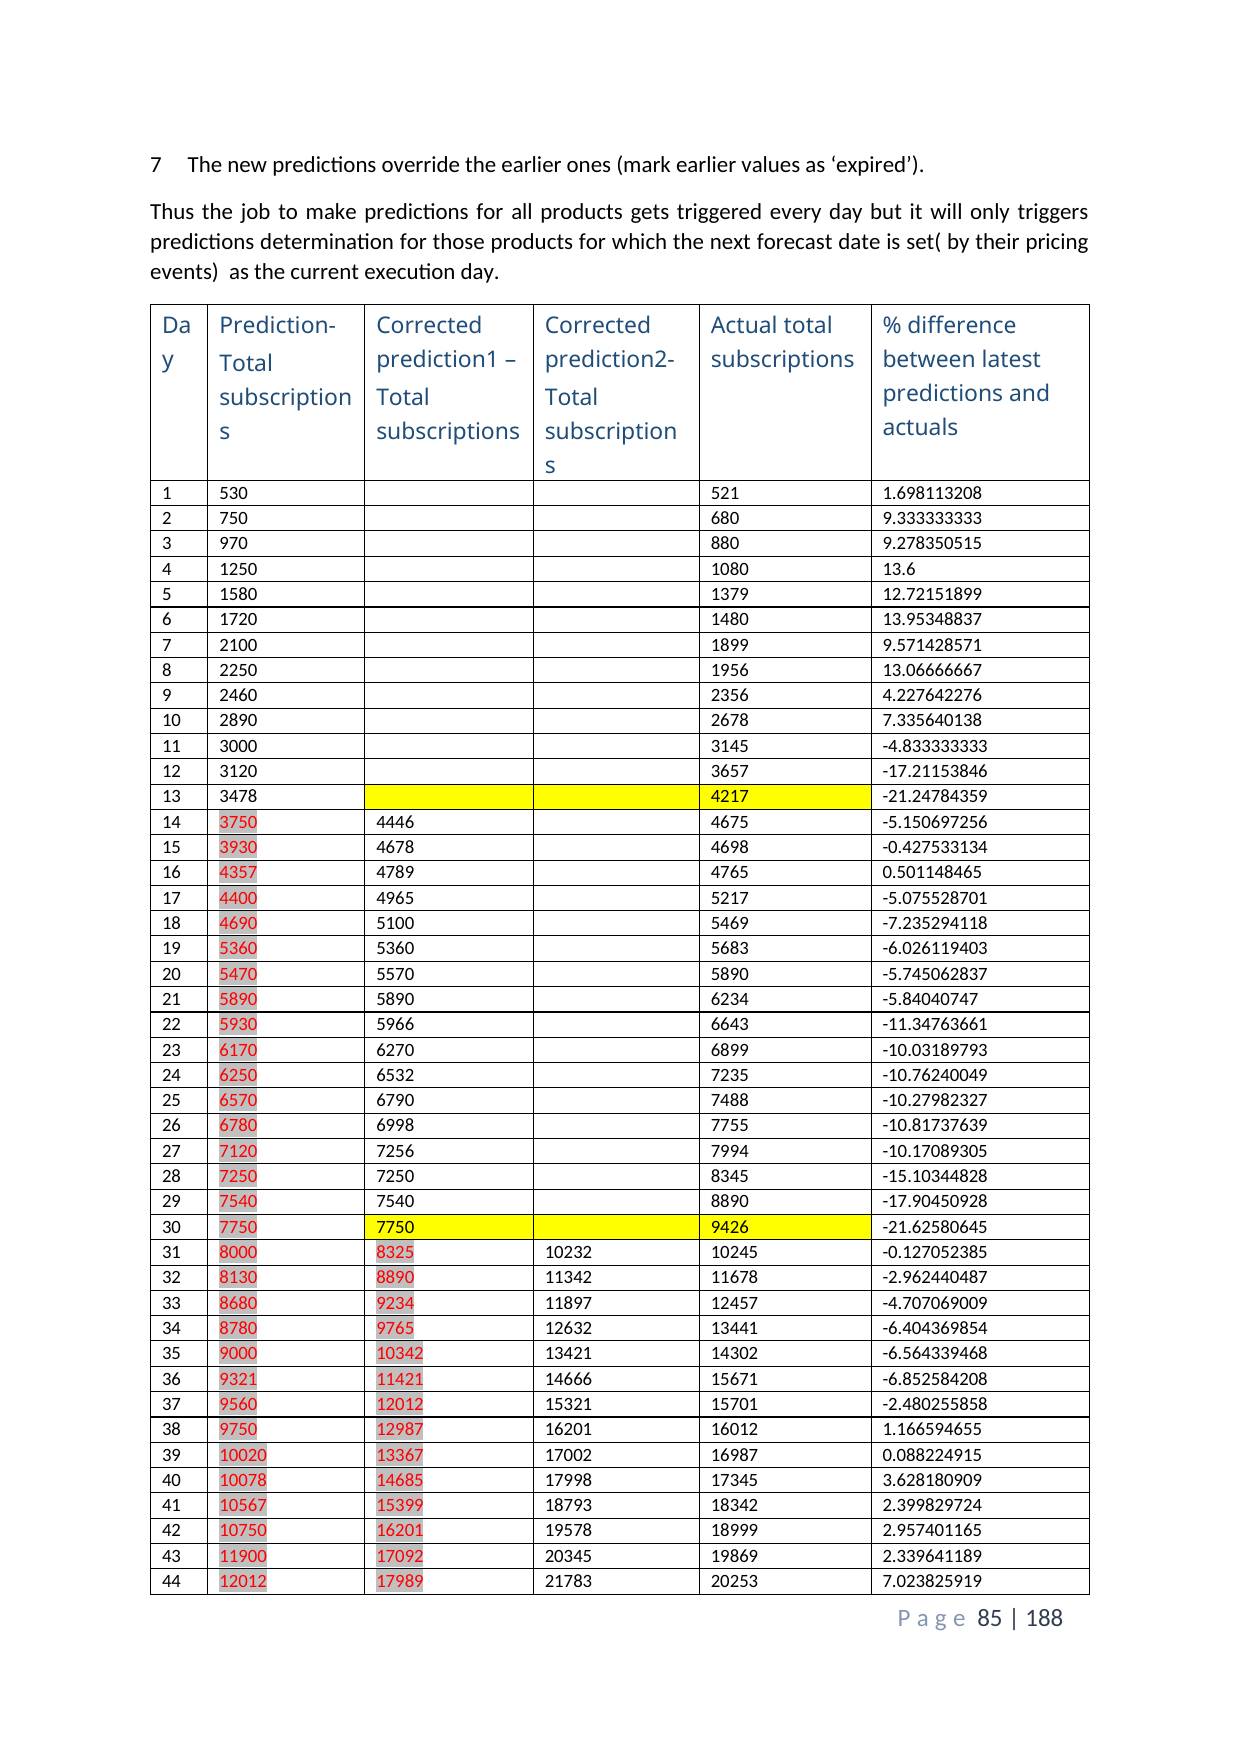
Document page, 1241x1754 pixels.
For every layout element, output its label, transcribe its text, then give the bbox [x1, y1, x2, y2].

table_cell -7.235294118 [872, 911, 1089, 935]
table_cell 8890 [365, 1266, 533, 1290]
table_cell 10567 [208, 1493, 364, 1518]
table_cell 27 [151, 1139, 207, 1163]
table_cell 9560 [208, 1392, 364, 1416]
table_cell 8325 [365, 1240, 533, 1264]
table_cell 32 [151, 1266, 207, 1290]
table_cell 530 [208, 481, 364, 505]
table_cell 12012 [365, 1392, 533, 1416]
table_cell 20253 [700, 1569, 871, 1593]
table_cell 2.399829724 [872, 1493, 1089, 1518]
table_cell 29 [151, 1190, 207, 1214]
table_cell 750 [208, 506, 364, 530]
table_cell 17 [151, 886, 207, 910]
table_cell 5890 [700, 962, 871, 986]
table_cell 37 [151, 1392, 207, 1416]
table_cell 5100 [365, 911, 533, 935]
table_cell [534, 683, 699, 708]
table_cell [534, 759, 699, 783]
table_cell -11.34763661 [872, 1013, 1089, 1037]
table_cell 6570 [208, 1088, 364, 1113]
table_cell [365, 734, 533, 758]
table_cell 17002 [534, 1443, 699, 1467]
table_cell 4678 [365, 835, 533, 859]
table_cell [534, 709, 699, 733]
table_cell 0.088224915 [872, 1443, 1089, 1467]
table_cell 8680 [208, 1291, 364, 1315]
table_cell 5570 [365, 962, 533, 986]
table_cell [534, 1114, 699, 1138]
table_cell 4789 [365, 861, 533, 885]
table_cell 19869 [700, 1544, 871, 1568]
table_cell 970 [208, 531, 364, 556]
table_cell 21 [151, 987, 207, 1011]
table_cell 3000 [208, 734, 364, 758]
table_cell 19 [151, 936, 207, 961]
table_cell [365, 582, 533, 606]
table_cell -0.127052385 [872, 1240, 1089, 1264]
table_cell 10342 [365, 1341, 533, 1366]
table_cell 3657 [700, 759, 871, 783]
table_cell 8000 [208, 1240, 364, 1264]
table_cell -10.17089305 [872, 1139, 1089, 1163]
table_cell 5470 [208, 962, 364, 986]
table_cell 34 [151, 1316, 207, 1340]
table_cell 6170 [208, 1038, 364, 1062]
table_cell 7540 [208, 1190, 364, 1214]
table_cell 13367 [365, 1443, 533, 1467]
table_cell [534, 506, 699, 530]
table_cell [534, 1088, 699, 1113]
table_cell 6270 [365, 1038, 533, 1062]
table_cell 20 [151, 962, 207, 986]
table_cell -6.852584208 [872, 1367, 1089, 1391]
table_cell -2.962440487 [872, 1266, 1089, 1290]
table_cell 33 [151, 1291, 207, 1315]
table_cell 2356 [700, 683, 871, 708]
table_cell 24 [151, 1063, 207, 1087]
table_cell 28 [151, 1164, 207, 1188]
table_cell [534, 1139, 699, 1163]
table_cell 26 [151, 1114, 207, 1138]
table_cell 3930 [208, 835, 364, 859]
table_cell -10.27982327 [872, 1088, 1089, 1113]
table_cell 5 [151, 582, 207, 606]
table_cell 9.278350515 [872, 531, 1089, 556]
table_cell 16201 [365, 1519, 533, 1543]
table_cell 13441 [700, 1316, 871, 1340]
table_cell 5966 [365, 1013, 533, 1037]
table_cell 3.628180909 [872, 1468, 1089, 1492]
table_cell 14666 [534, 1367, 699, 1391]
table_cell 4.227642276 [872, 683, 1089, 708]
table_cell [365, 481, 533, 505]
table_cell 8 [151, 658, 207, 682]
table_cell 12457 [700, 1291, 871, 1315]
table_cell 4698 [700, 835, 871, 859]
table_cell 40 [151, 1468, 207, 1492]
table_cell 18 [151, 911, 207, 935]
table_cell [534, 1215, 699, 1239]
table_cell 15671 [700, 1367, 871, 1391]
table_cell [365, 709, 533, 733]
table_cell 11900 [208, 1544, 364, 1568]
table_cell 16 [151, 861, 207, 885]
table_cell [365, 608, 533, 632]
table_cell [365, 531, 533, 556]
table_cell 9.571428571 [872, 633, 1089, 657]
table_cell 10245 [700, 1240, 871, 1264]
table_cell 1.166594655 [872, 1418, 1089, 1442]
table_cell -5.745062837 [872, 962, 1089, 986]
table_cell 6899 [700, 1038, 871, 1062]
table_cell 44 [151, 1569, 207, 1593]
table_cell 6643 [700, 1013, 871, 1037]
table_cell -4.707069009 [872, 1291, 1089, 1315]
text Thus the job to make predictions for all products gets triggered every day but it will only triggers predictions determination for those products for which the next forecast date is set( by their pricing events) as the current execution day. [150, 197, 1090, 285]
table_cell [534, 835, 699, 859]
table_cell [534, 734, 699, 758]
table_cell 7994 [700, 1139, 871, 1163]
table_cell 17092 [365, 1544, 533, 1568]
table_cell 17998 [534, 1468, 699, 1492]
table_cell 41 [151, 1493, 207, 1518]
table_cell -10.81737639 [872, 1114, 1089, 1138]
table_cell -17.21153846 [872, 759, 1089, 783]
table_cell [365, 785, 533, 809]
table_cell 8890 [700, 1190, 871, 1214]
table_cell 18342 [700, 1493, 871, 1518]
table_cell 7540 [365, 1190, 533, 1214]
table_cell -0.427533134 [872, 835, 1089, 859]
table_header Prediction- Total subscriptions [208, 305, 364, 480]
table_cell 13.06666667 [872, 658, 1089, 682]
table_cell 13421 [534, 1341, 699, 1366]
table_cell 680 [700, 506, 871, 530]
table_cell 23 [151, 1038, 207, 1062]
table_cell 9000 [208, 1341, 364, 1366]
table_cell -5.150697256 [872, 810, 1089, 834]
table_cell 36 [151, 1367, 207, 1391]
table_cell 7488 [700, 1088, 871, 1113]
table_cell 14685 [365, 1468, 533, 1492]
table_cell [534, 962, 699, 986]
table_cell 25 [151, 1088, 207, 1113]
table_cell 10750 [208, 1519, 364, 1543]
table_cell 14302 [700, 1341, 871, 1366]
table_cell [365, 759, 533, 783]
table_cell 10020 [208, 1443, 364, 1467]
table_cell [534, 531, 699, 556]
table_cell 5890 [365, 987, 533, 1011]
table_cell 7.023825919 [872, 1569, 1089, 1593]
table_cell 1080 [700, 557, 871, 581]
table_cell 6998 [365, 1114, 533, 1138]
table_cell 7250 [365, 1164, 533, 1188]
table_cell 7256 [365, 1139, 533, 1163]
table_cell 7750 [365, 1215, 533, 1239]
table_cell 3478 [208, 785, 364, 809]
table_cell 21783 [534, 1569, 699, 1593]
table_cell 4765 [700, 861, 871, 885]
table_cell 9765 [365, 1316, 533, 1340]
table_cell [534, 1063, 699, 1087]
table_cell 5360 [365, 936, 533, 961]
table_cell 15321 [534, 1392, 699, 1416]
table_cell 11342 [534, 1266, 699, 1290]
table_cell 1 [151, 481, 207, 505]
table_cell 1480 [700, 608, 871, 632]
table_cell [534, 810, 699, 834]
table_cell 17345 [700, 1468, 871, 1492]
table_cell 18999 [700, 1519, 871, 1543]
table_cell 6532 [365, 1063, 533, 1087]
table_header Day [151, 305, 207, 480]
table_header Corrected prediction1 – Total subscriptions [365, 305, 533, 480]
table_cell [365, 506, 533, 530]
table_cell [534, 936, 699, 961]
table_cell 2.339641189 [872, 1544, 1089, 1568]
table_cell -21.24784359 [872, 785, 1089, 809]
table_cell -10.03189793 [872, 1038, 1089, 1062]
table_cell 12012 [208, 1569, 364, 1593]
table_cell 1.698113208 [872, 481, 1089, 505]
table_cell 15 [151, 835, 207, 859]
table_cell [534, 658, 699, 682]
table_cell 4217 [700, 785, 871, 809]
table_cell 7 [151, 633, 207, 657]
table_header Actual total subscriptions [700, 305, 871, 480]
table_cell 12 [151, 759, 207, 783]
table_cell [534, 1013, 699, 1037]
table_cell [534, 987, 699, 1011]
table_cell -5.075528701 [872, 886, 1089, 910]
table_cell [534, 911, 699, 935]
table_cell 4357 [208, 861, 364, 885]
table_cell [534, 608, 699, 632]
table_cell -17.90450928 [872, 1190, 1089, 1214]
table_cell 2.957401165 [872, 1519, 1089, 1543]
table_cell 8130 [208, 1266, 364, 1290]
table_cell 39 [151, 1443, 207, 1467]
table_cell 15701 [700, 1392, 871, 1416]
table_cell -21.62580645 [872, 1215, 1089, 1239]
table_cell 2250 [208, 658, 364, 682]
table_cell 18793 [534, 1493, 699, 1518]
table_cell 9234 [365, 1291, 533, 1315]
table_cell 38 [151, 1418, 207, 1442]
table_cell 2 [151, 506, 207, 530]
table_cell 5890 [208, 987, 364, 1011]
table_cell 9750 [208, 1418, 364, 1442]
table_cell 1250 [208, 557, 364, 581]
table_cell 43 [151, 1544, 207, 1568]
table_cell [534, 557, 699, 581]
table_cell 4965 [365, 886, 533, 910]
table_cell 7250 [208, 1164, 364, 1188]
table_cell 7.335640138 [872, 709, 1089, 733]
list The new predictions override the earlier ones (mark earlier values as ‘expired’). [150, 150, 1090, 178]
table_cell 3750 [208, 810, 364, 834]
table_cell 2890 [208, 709, 364, 733]
table_cell 4675 [700, 810, 871, 834]
table_cell [534, 1190, 699, 1214]
table_cell -6.564339468 [872, 1341, 1089, 1366]
table_cell [534, 1164, 699, 1188]
table_cell 16012 [700, 1418, 871, 1442]
table_cell 1720 [208, 608, 364, 632]
table_cell 12987 [365, 1418, 533, 1442]
table_cell -6.404369854 [872, 1316, 1089, 1340]
table_cell 4690 [208, 911, 364, 935]
table_header % difference between latest predictions and actuals [872, 305, 1089, 480]
table_cell 11897 [534, 1291, 699, 1315]
table_cell 20345 [534, 1544, 699, 1568]
table_cell 11 [151, 734, 207, 758]
table_cell 10 [151, 709, 207, 733]
table_cell 5360 [208, 936, 364, 961]
table_cell 4 [151, 557, 207, 581]
table_cell 6 [151, 608, 207, 632]
table_cell -5.84040747 [872, 987, 1089, 1011]
table_cell 11678 [700, 1266, 871, 1290]
table_cell 10232 [534, 1240, 699, 1264]
table_cell [534, 582, 699, 606]
table_cell -15.10344828 [872, 1164, 1089, 1188]
table_cell -4.833333333 [872, 734, 1089, 758]
table_cell 8780 [208, 1316, 364, 1340]
table_cell 7755 [700, 1114, 871, 1138]
table_cell 1956 [700, 658, 871, 682]
table_cell 35 [151, 1341, 207, 1366]
table_cell -2.480255858 [872, 1392, 1089, 1416]
table_cell 5683 [700, 936, 871, 961]
table_cell 42 [151, 1519, 207, 1543]
table_cell 8345 [700, 1164, 871, 1188]
table_cell 3145 [700, 734, 871, 758]
table_cell 1379 [700, 582, 871, 606]
table_cell -6.026119403 [872, 936, 1089, 961]
table_cell 15399 [365, 1493, 533, 1518]
table_cell 7120 [208, 1139, 364, 1163]
table_header Corrected prediction2- Total subscriptions [534, 305, 699, 480]
table_cell [365, 683, 533, 708]
table_cell [534, 481, 699, 505]
table_cell 9 [151, 683, 207, 708]
table_cell 10078 [208, 1468, 364, 1492]
table_cell 14 [151, 810, 207, 834]
table_cell 17989 [365, 1569, 533, 1593]
table_cell 2100 [208, 633, 364, 657]
table_cell 6234 [700, 987, 871, 1011]
table_cell [534, 886, 699, 910]
table_cell [365, 633, 533, 657]
table_cell 12632 [534, 1316, 699, 1340]
table_cell [365, 557, 533, 581]
table_cell 6250 [208, 1063, 364, 1087]
table_cell 521 [700, 481, 871, 505]
table_cell 11421 [365, 1367, 533, 1391]
table_cell 5217 [700, 886, 871, 910]
table_cell 30 [151, 1215, 207, 1239]
table_cell 7235 [700, 1063, 871, 1087]
table_cell 5469 [700, 911, 871, 935]
table_cell 9321 [208, 1367, 364, 1391]
table_cell 6780 [208, 1114, 364, 1138]
table_cell 4446 [365, 810, 533, 834]
table_cell 5930 [208, 1013, 364, 1037]
table_cell 1580 [208, 582, 364, 606]
table_cell 0.501148465 [872, 861, 1089, 885]
table_cell [365, 658, 533, 682]
table_cell 3 [151, 531, 207, 556]
table_cell 13.6 [872, 557, 1089, 581]
table_cell 13.95348837 [872, 608, 1089, 632]
table_cell [534, 861, 699, 885]
table_cell 2678 [700, 709, 871, 733]
table_cell -10.76240049 [872, 1063, 1089, 1087]
table_cell 22 [151, 1013, 207, 1037]
table_cell [534, 633, 699, 657]
table_cell 16987 [700, 1443, 871, 1467]
table_cell 1899 [700, 633, 871, 657]
table_cell [534, 785, 699, 809]
table_cell 12.72151899 [872, 582, 1089, 606]
table_cell 4400 [208, 886, 364, 910]
table_cell 6790 [365, 1088, 533, 1113]
table_cell [534, 1038, 699, 1062]
table_cell 13 [151, 785, 207, 809]
table_cell 880 [700, 531, 871, 556]
table_cell 7750 [208, 1215, 364, 1239]
table_cell 2460 [208, 683, 364, 708]
table_cell 19578 [534, 1519, 699, 1543]
table_cell 9.333333333 [872, 506, 1089, 530]
table_cell 9426 [700, 1215, 871, 1239]
table_cell 31 [151, 1240, 207, 1264]
table_cell 3120 [208, 759, 364, 783]
table_cell 16201 [534, 1418, 699, 1442]
